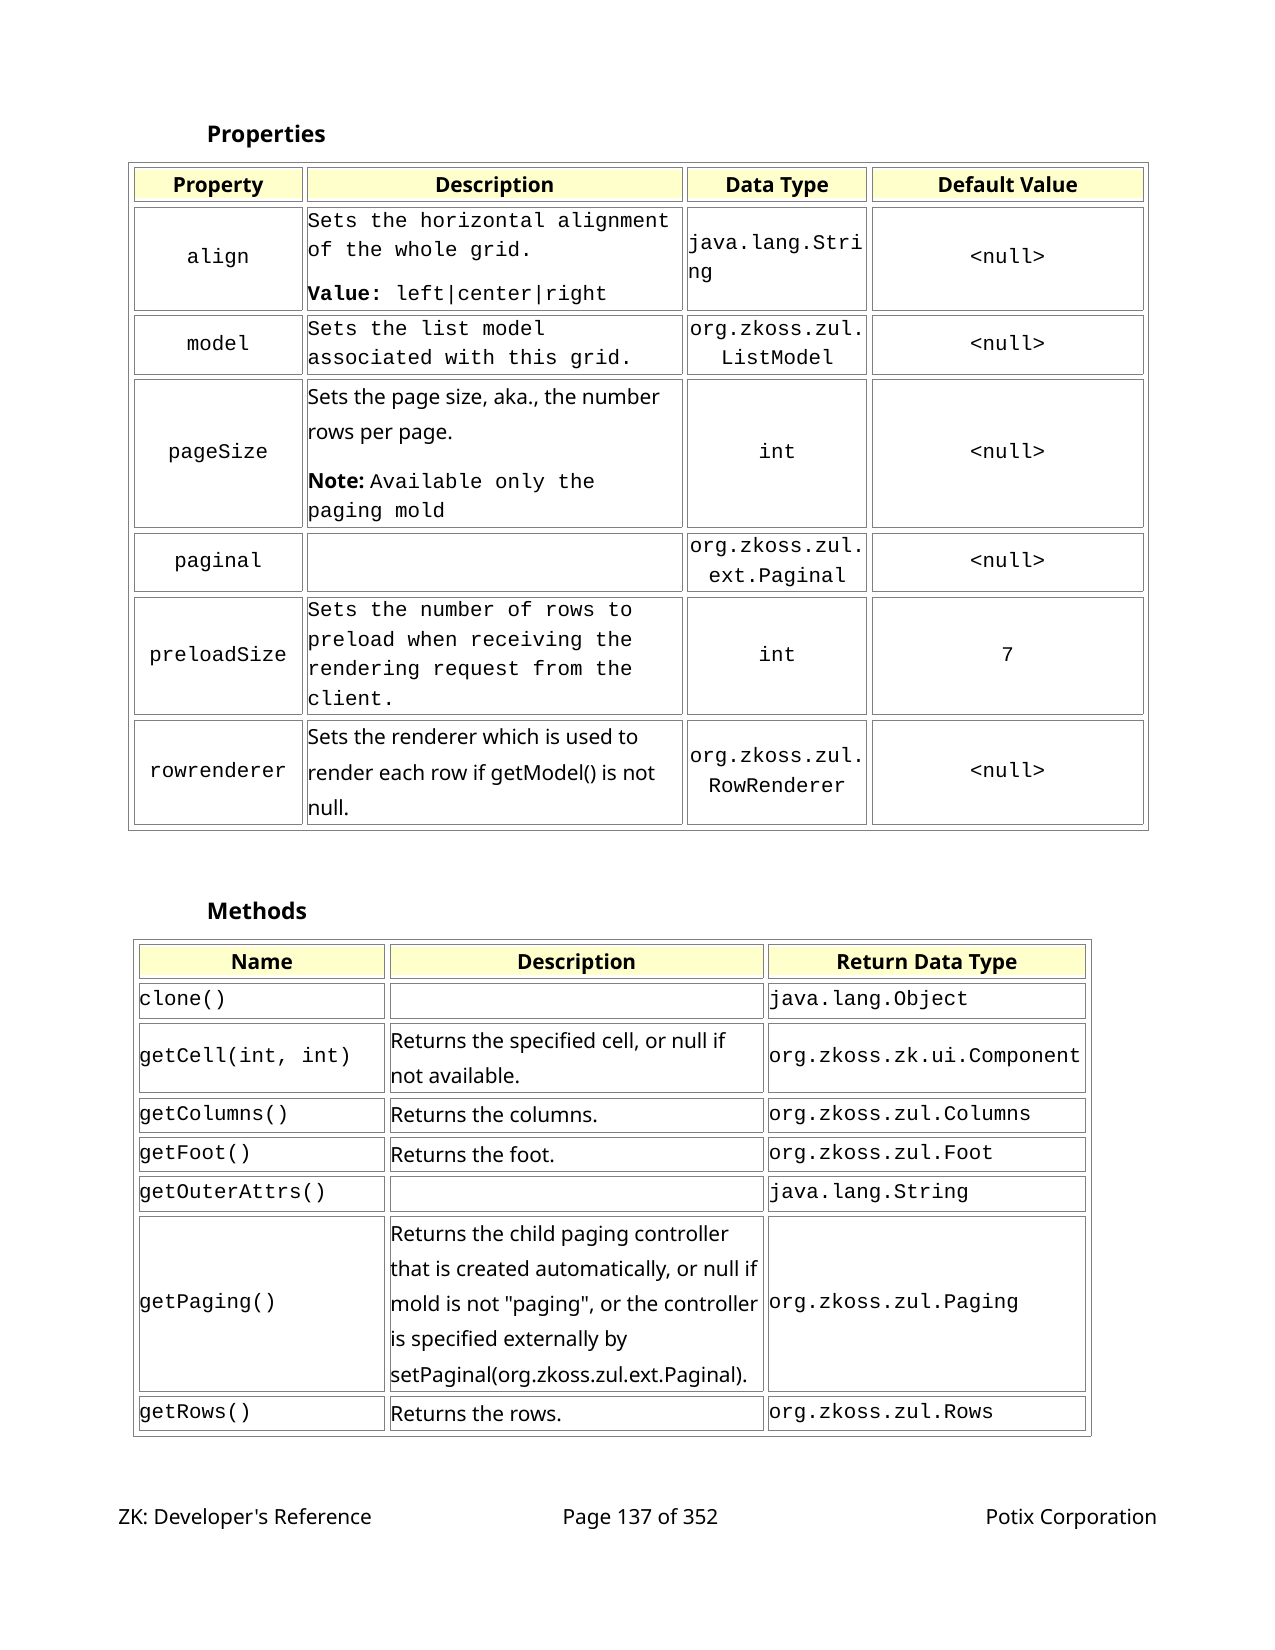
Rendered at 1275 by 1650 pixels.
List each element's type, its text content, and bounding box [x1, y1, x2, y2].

table_header Description [305, 163, 685, 201]
table_cell org.zkoss.zul.Paging [766, 1211, 1088, 1391]
table_cell java.lang.String [685, 201, 869, 310]
table_cell <null> [869, 374, 1146, 527]
table_cell getColumns() [136, 1092, 387, 1132]
table_cell preloadSize [131, 591, 304, 714]
table_cell [308, 534, 682, 591]
table_cell Returns the columns. [387, 1092, 766, 1132]
table_cell int [685, 374, 869, 527]
table_cell getOuterAttrs() [136, 1171, 387, 1211]
table_cell [305, 527, 685, 591]
table_header Data Type [685, 163, 869, 201]
table_cell java.lang.Object [766, 978, 1088, 1017]
table_cell [391, 1177, 763, 1211]
table_cell model [131, 310, 304, 374]
table_cell [391, 984, 763, 1017]
table_cell getPaging() [136, 1211, 387, 1391]
table_cell [387, 1171, 766, 1211]
table_cell getRows() [136, 1391, 387, 1430]
table_cell Sets the list model associated with this grid. [305, 310, 685, 374]
table_cell [387, 978, 766, 1017]
table_cell org.zkoss.zul.ext.Paginal [685, 527, 869, 591]
table_cell Returns the rows. [387, 1391, 766, 1430]
table_header Default Value [869, 163, 1146, 201]
subtitle Methods [207, 895, 1157, 926]
table_cell Sets the renderer which is used to render each row if getModel() is not null. [305, 714, 685, 824]
table_cell Returns the child paging controller that is created automatically, or null if mold is not "paging", or the controller is specified externally by setPaginal(org.zkoss.zul.ext.Paginal). [387, 1211, 766, 1391]
table_header Description [387, 940, 766, 978]
table_cell Returns the foot. [387, 1132, 766, 1171]
table_cell <null> [869, 714, 1146, 824]
table_cell org.zkoss.zul.Columns [766, 1092, 1088, 1132]
table_cell org.zkoss.zul.ListModel [685, 310, 869, 374]
table_header Property [131, 163, 304, 201]
table_cell Sets the number of rows to preload when receiving the rendering request from the client. [305, 591, 685, 714]
table_cell clone() [136, 978, 387, 1017]
table_cell Sets the page size, aka., the number rows per page. Note: Available only the paging mold [305, 374, 685, 527]
table_cell getCell(int, int) [136, 1018, 387, 1092]
table_header Name [136, 940, 387, 978]
table_cell <null> [869, 201, 1146, 310]
table_cell <null> [869, 310, 1146, 374]
table_cell java.lang.String [766, 1171, 1088, 1211]
table_cell org.zkoss.zul.Rows [766, 1391, 1088, 1430]
table_header Return Data Type [766, 940, 1088, 978]
table_cell paginal [131, 527, 304, 591]
table_cell pageSize [131, 374, 304, 527]
table_cell getFoot() [136, 1132, 387, 1171]
table_cell int [685, 591, 869, 714]
table_cell rowrenderer [131, 714, 304, 824]
table_cell Sets the horizontal alignment of the whole grid. Value: left|center|right [305, 201, 685, 310]
table_cell <null> [869, 527, 1146, 591]
table_cell org.zkoss.zul.Foot [766, 1132, 1088, 1171]
table_cell 7 [869, 591, 1146, 714]
table_cell org.zkoss.zk.ui.Component [766, 1018, 1088, 1092]
table_cell org.zkoss.zul.RowRenderer [685, 714, 869, 824]
subtitle Properties [207, 118, 1157, 149]
table_cell align [131, 201, 304, 310]
table_cell Returns the specified cell, or null if not available. [387, 1018, 766, 1092]
